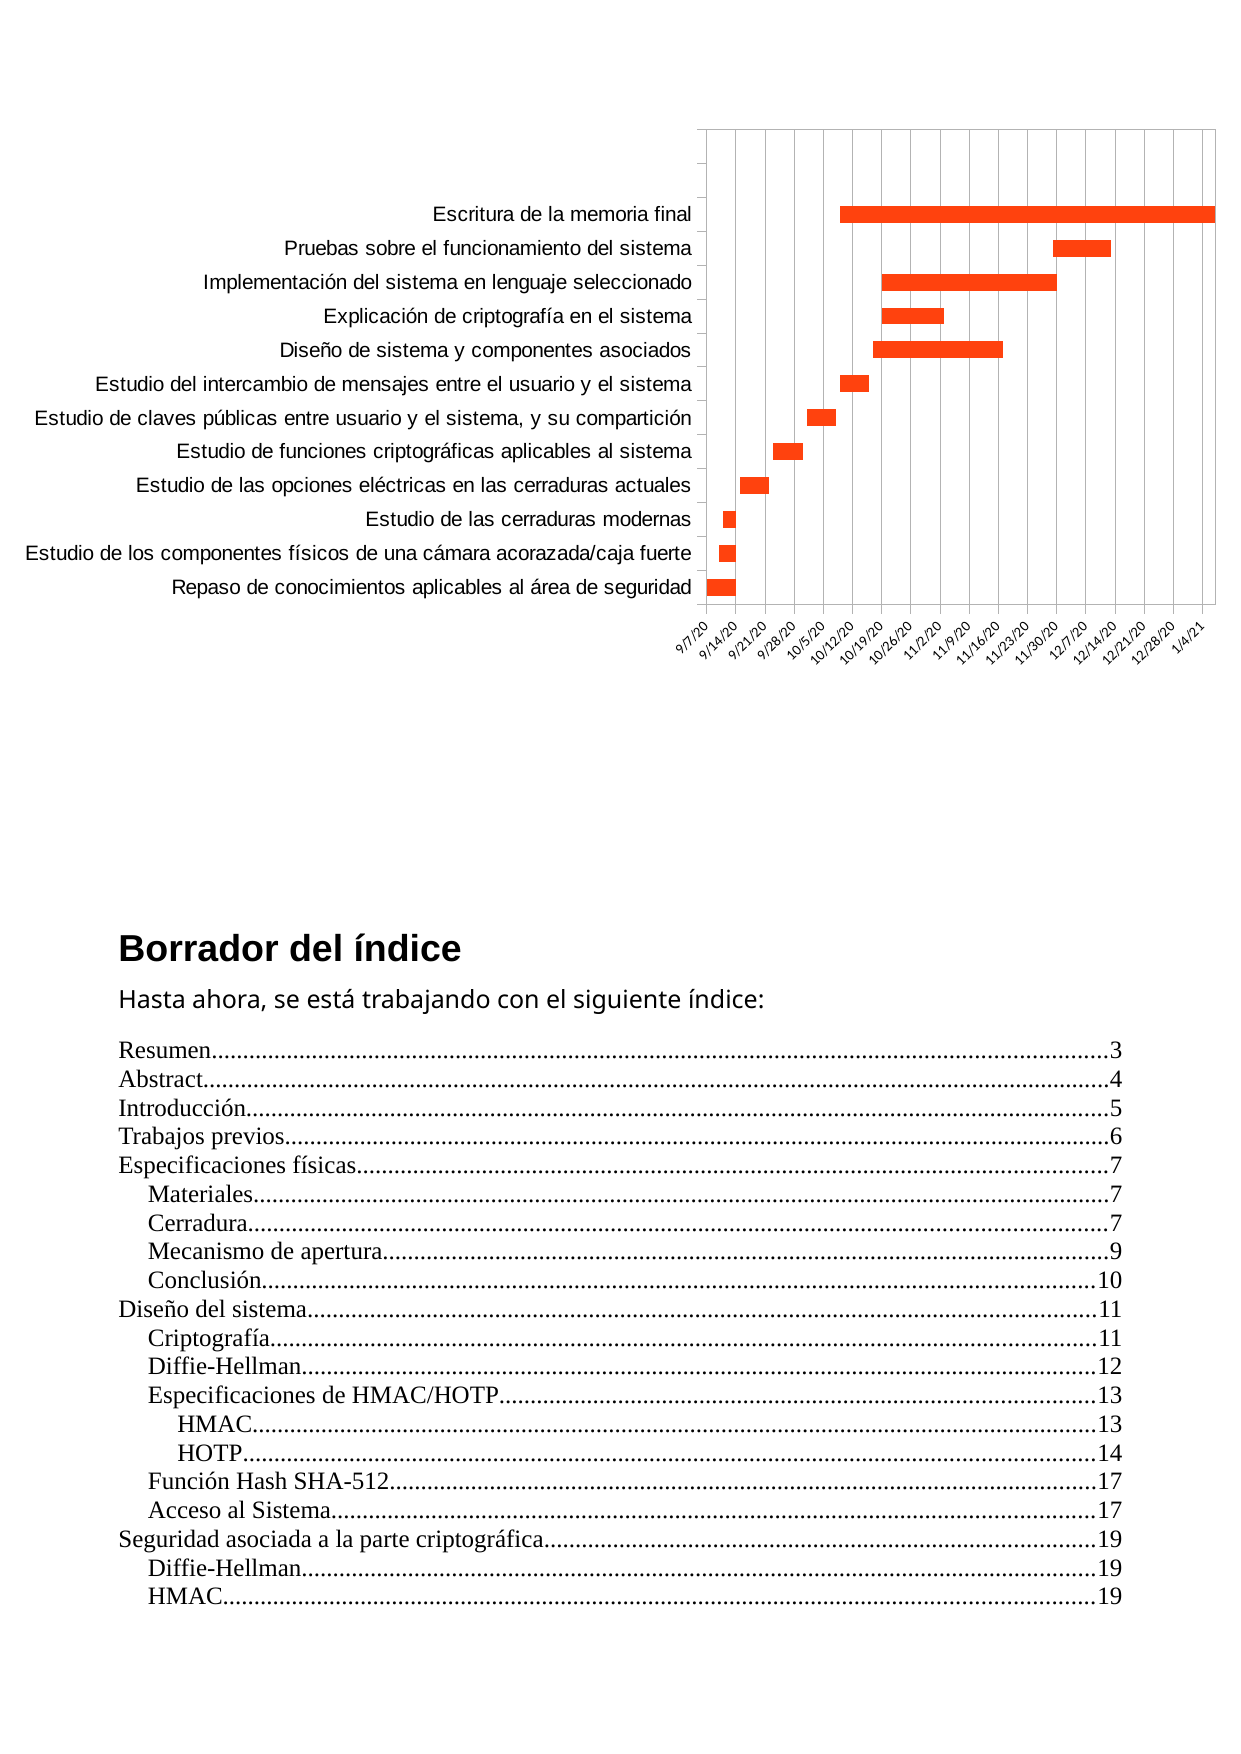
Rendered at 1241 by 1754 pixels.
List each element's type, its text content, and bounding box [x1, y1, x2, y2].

text Criptografía 11 [148, 1323, 1122, 1351]
text Hasta ahora, se está trabajando con el siguiente índice: [118, 981, 1122, 1015]
text Diseño del sistema 11 [118, 1294, 1122, 1323]
text Introducción 5 [118, 1093, 1122, 1121]
subtitle Borrador del índice [118, 926, 1122, 969]
text HMAC 19 [148, 1581, 1122, 1610]
text Especificaciones físicas 7 [118, 1150, 1122, 1179]
text Materiales 7 [148, 1179, 1122, 1208]
text Cerradura 7 [148, 1208, 1122, 1236]
text Acceso al Sistema 17 [148, 1495, 1122, 1524]
text Mecanismo de apertura 9 [148, 1236, 1122, 1265]
text Función Hash SHA-512 17 [148, 1466, 1122, 1495]
text Conclusión 10 [148, 1265, 1122, 1294]
text Abstract 4 [118, 1064, 1122, 1093]
text HMAC 13 [177, 1409, 1122, 1438]
text Diffie-Hellman 12 [148, 1351, 1122, 1380]
text Resumen 3 [118, 1035, 1122, 1064]
text Diffie-Hellman 19 [148, 1553, 1122, 1581]
text Trabajos previos 6 [118, 1121, 1122, 1150]
text HOTP 14 [177, 1438, 1122, 1466]
text Seguridad asociada a la parte criptográfica 19 [118, 1524, 1122, 1553]
text Especificaciones de HMAC/HOTP 13 [148, 1380, 1122, 1409]
